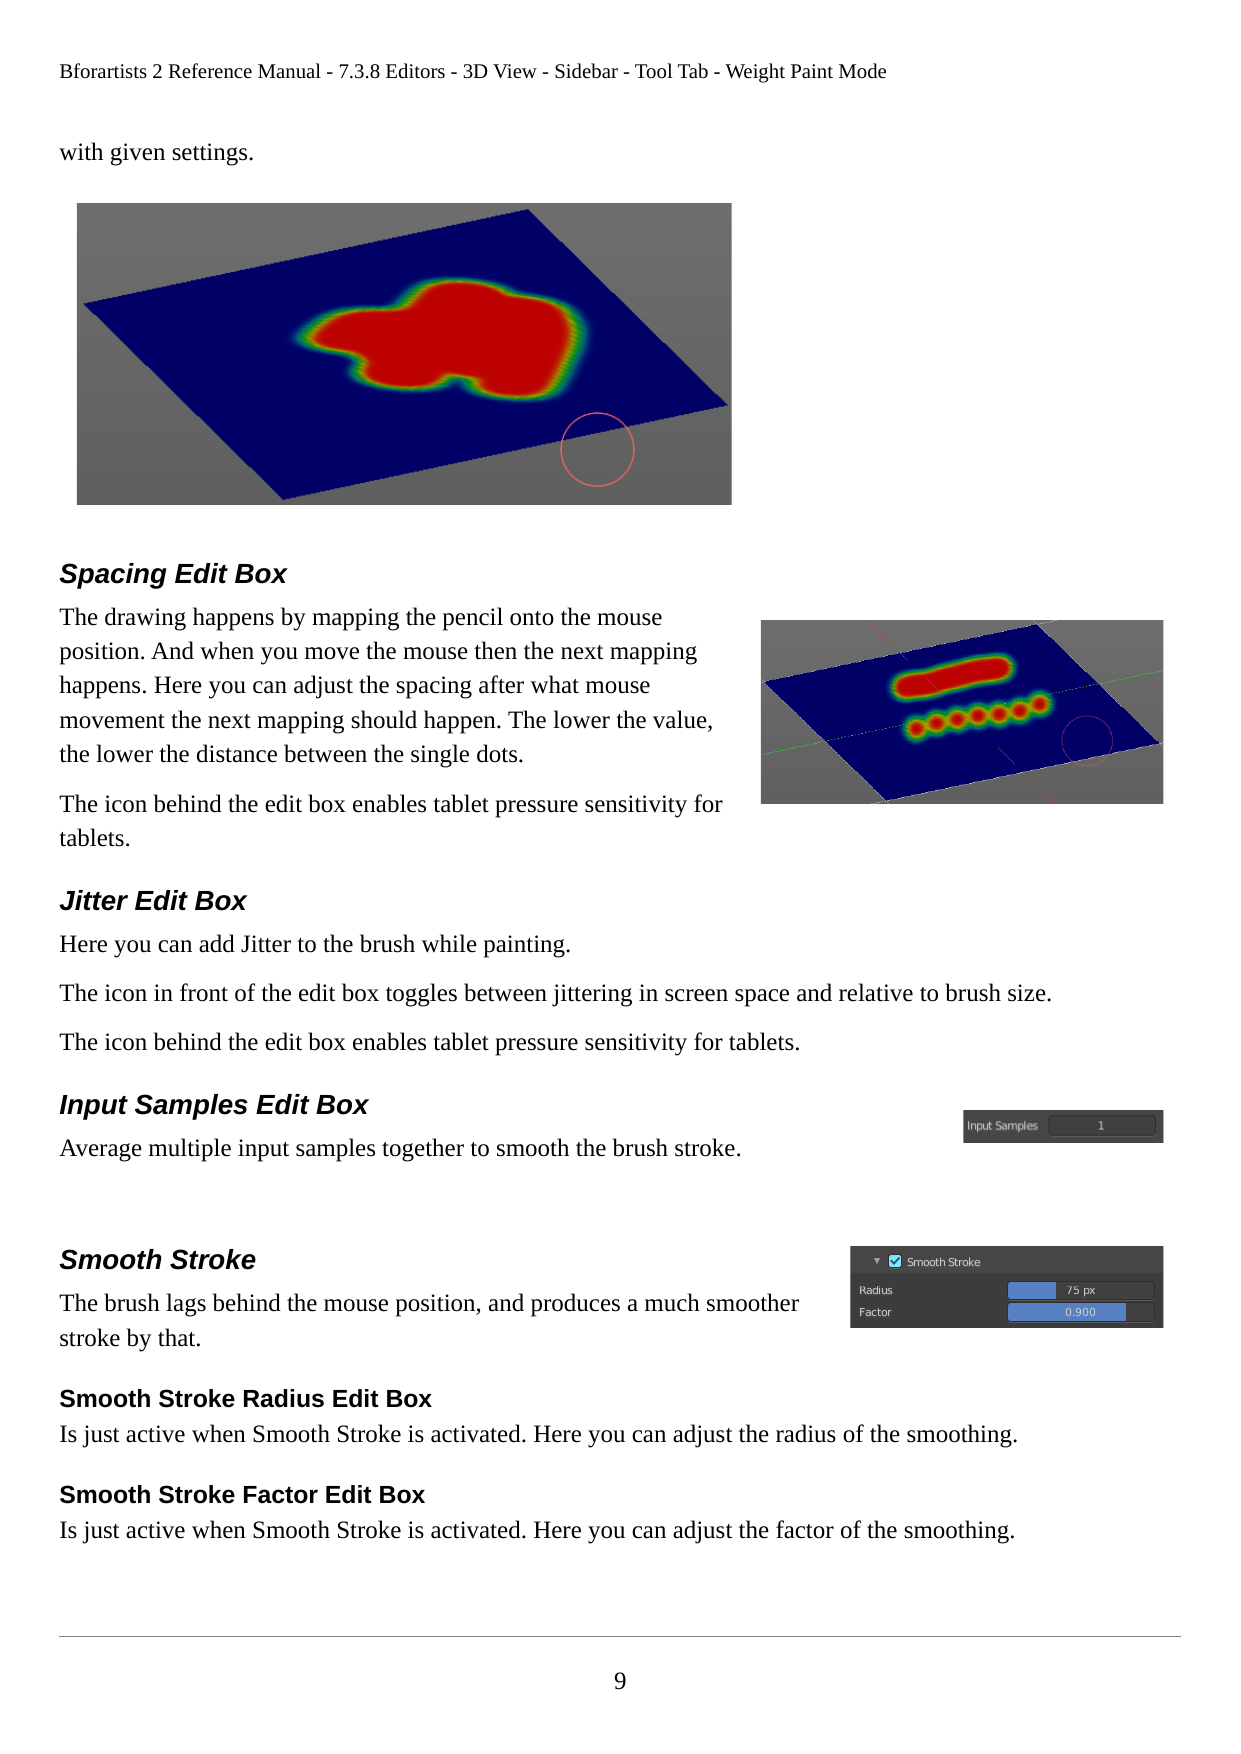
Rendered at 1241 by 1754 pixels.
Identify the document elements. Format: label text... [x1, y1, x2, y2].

text The icon in front of the edit box toggles between jittering in screen space and relative to brush size. [59, 978, 1181, 1007]
text Average multiple input samples together to smooth the brush stroke. [59, 1133, 1181, 1162]
text The icon behind the edit box enables tablet pressure sensitivity for tablets. [59, 1027, 1181, 1056]
subtitle Smooth Stroke Radius Edit Box [59, 1384, 1181, 1413]
text Is just active when Smooth Stroke is activated. Here you can adjust the radius of the smoothing. [59, 1419, 1181, 1448]
subtitle Jitter Edit Box [59, 885, 1181, 917]
subtitle Input Samples Edit Box [59, 1089, 1181, 1121]
subtitle Spacing Edit Box [59, 557, 1181, 589]
text Is just active when Smooth Stroke is activated. Here you can adjust the factor of the smoothing. [59, 1515, 1181, 1544]
text with given settings. [59, 137, 1181, 165]
text The icon behind the edit box enables tablet pressure sensitivity for tablets. [59, 789, 1181, 852]
text Here you can add Jitter to the brush while painting. [59, 929, 1181, 958]
picture [850, 1246, 1164, 1328]
subtitle Smooth Stroke [59, 1244, 1181, 1276]
picture [963, 1110, 1164, 1143]
text The brush lags behind the mouse position, and produces a much smoother stroke by that. [59, 1288, 1181, 1351]
subtitle Smooth Stroke Factor Edit Box [59, 1481, 1181, 1509]
picture [76, 203, 732, 505]
text The drawing happens by mapping the pencil onto the mouse position. And when you move the mouse then the next mapping happens. Here you can adjust the spacing after what mouse movement the next mapping should happen. The lower the value, the lower the distance between the single dots. [59, 602, 1181, 768]
picture [760, 620, 1164, 804]
